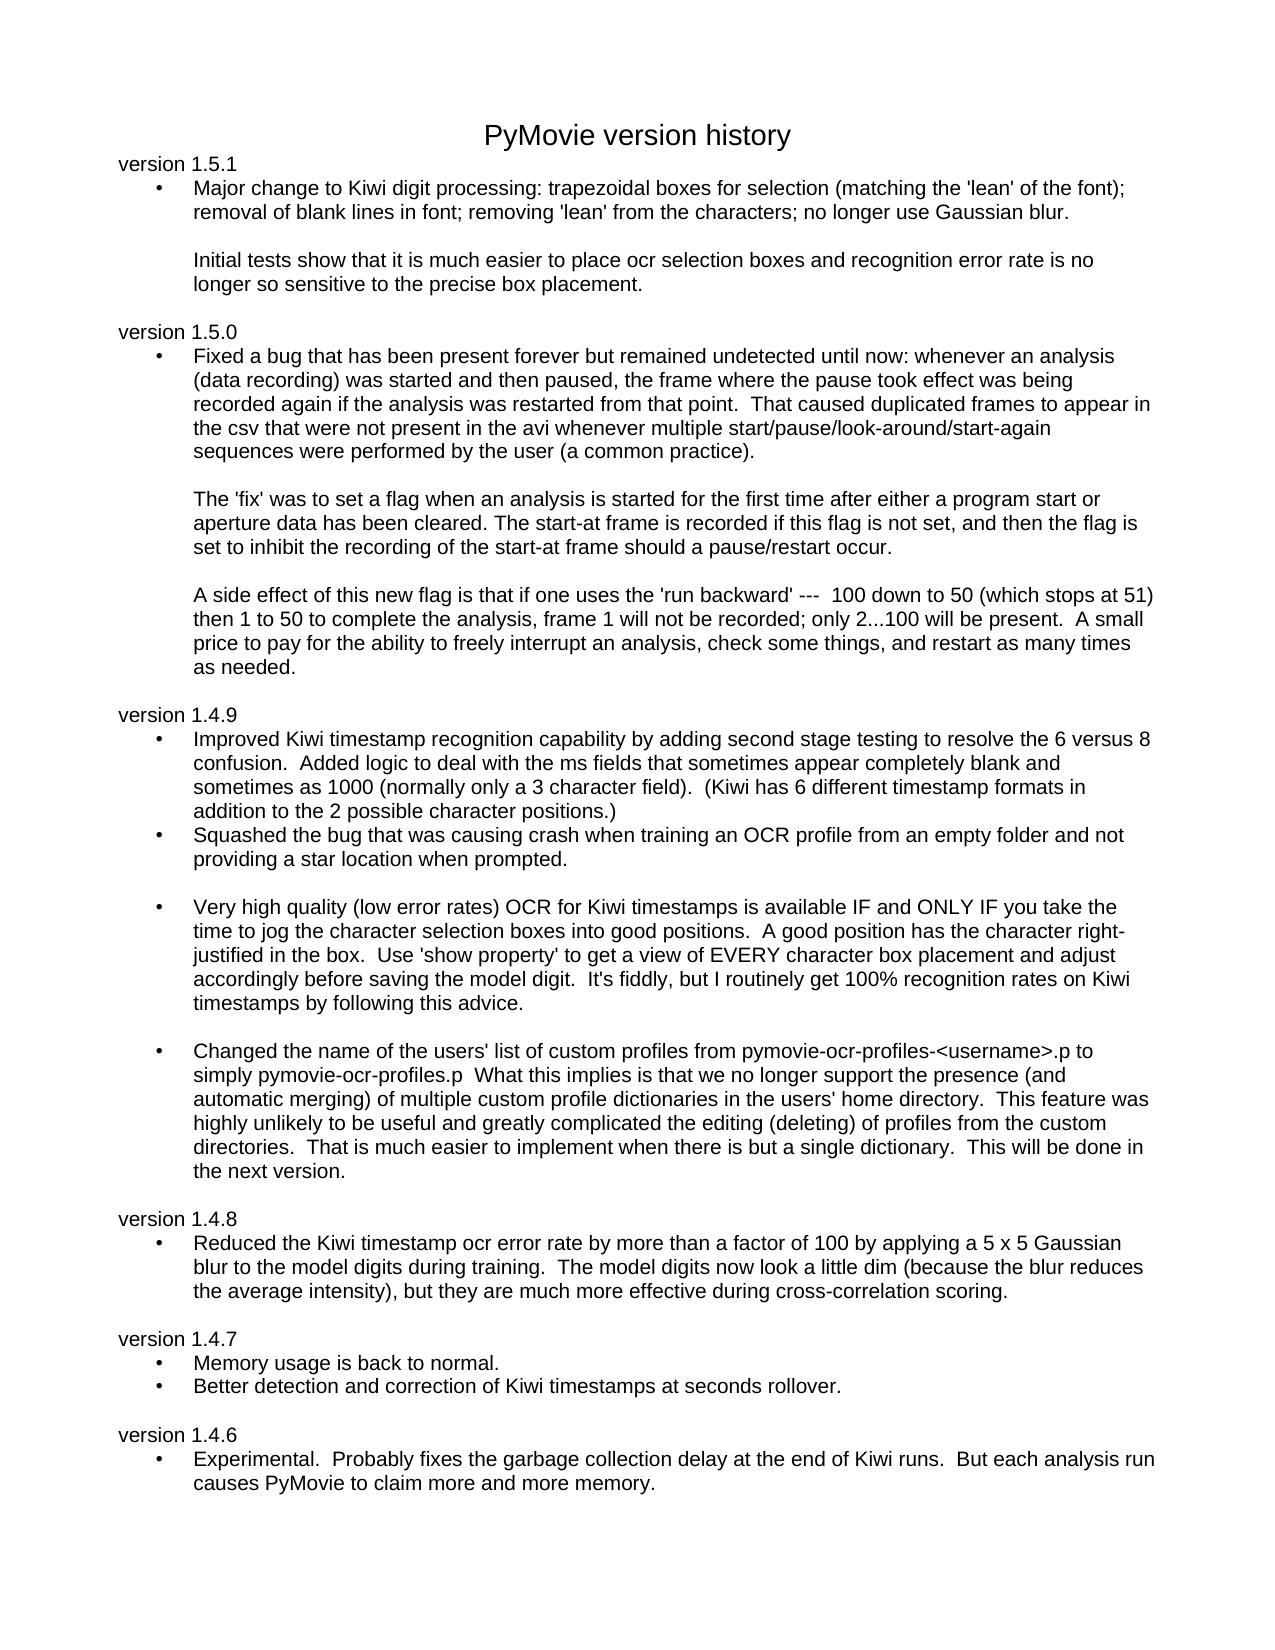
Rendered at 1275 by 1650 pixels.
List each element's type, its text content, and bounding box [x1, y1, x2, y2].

list Experimental. Probably fixes the garbage collection delay at the end of Kiwi runs. But each analysis run causes PyMovie to claim more and more memory. [156, 1446, 1157, 1518]
list Changed the name of the users' list of custom profiles from pymovie-ocr-profiles-<username>.p to simply pymovie-ocr-profiles.p What this implies is that we no longer support the presence (and automatic merging) of multiple custom profile dictionaries in the users' home directory. This feature was highly unlikely to be useful and greatly complicated the editing (deleting) of profiles from the custom directories. That is much easier to implement when there is but a single dictionary. This will be done in the next version. [156, 1039, 1157, 1206]
text PyMovie version history [118, 118, 1157, 152]
list Memory usage is back to normal. [156, 1350, 1157, 1374]
list Better detection and correction of Kiwi timestamps at seconds rollover. [156, 1374, 1157, 1422]
list Reduced the Kiwi timestamp ocr error rate by more than a factor of 100 by applying a 5 x 5 Gaussian blur to the model digits during training. The model digits now look a little dim (because the blur reduces the average intensity), but they are much more effective during cross-correlation scoring. [156, 1230, 1157, 1326]
text version 1.4.8 [118, 1206, 1157, 1230]
text version 1.4.7 [118, 1326, 1157, 1350]
text version 1.5.0 [118, 319, 1157, 343]
list Fixed a bug that has been present forever but remained undetected until now: whenever an analysis (data recording) was started and then paused, the frame where the pause took effect was being recorded again if the analysis was restarted from that point. That caused duplicated frames to appear in the csv that were not present in the avi whenever multiple start/pause/look-around/start-again sequences were performed by the user (a common practice). The 'fix' was to set a flag when an analysis is started for the first time after either a program start or aperture data has been cleared. The start-at frame is recorded if this flag is not set, and then the flag is set to inhibit the recording of the start-at frame should a pause/restart occur. A side effect of this new flag is that if one uses the 'run backward' --- 100 down to 50 (which stops at 51) then 1 to 50 to complete the analysis, frame 1 will not be recorded; only 2...100 will be present. A small price to pay for the ability to freely interrupt an analysis, check some things, and restart as many times as needed. [156, 343, 1157, 703]
list Squashed the bug that was causing crash when training an OCR profile from an empty folder and not providing a star location when prompted. [156, 823, 1157, 895]
text version 1.4.9 [118, 703, 1157, 727]
text version 1.4.6 [118, 1422, 1157, 1446]
text version 1.5.1 [118, 152, 1157, 176]
list Very high quality (low error rates) OCR for Kiwi timestamps is available IF and ONLY IF you take the time to jog the character selection boxes into good positions. A good position has the character right-justified in the box. Use 'show property' to get a view of EVERY character box placement and adjust accordingly before saving the model digit. It's fiddly, but I routinely get 100% recognition rates on Kiwi timestamps by following this advice. [156, 895, 1157, 1039]
list Improved Kiwi timestamp recognition capability by adding second stage testing to resolve the 6 versus 8 confusion. Added logic to deal with the ms fields that sometimes appear completely blank and sometimes as 1000 (normally only a 3 character field). (Kiwi has 6 different timestamp formats in addition to the 2 possible character positions.) [156, 727, 1157, 823]
list Major change to Kiwi digit processing: trapezoidal boxes for selection (matching the 'lean' of the font); removal of blank lines in font; removing 'lean' from the characters; no longer use Gaussian blur. Initial tests show that it is much easier to place ocr selection boxes and recognition error rate is no longer so sensitive to the precise box placement. [156, 176, 1157, 319]
